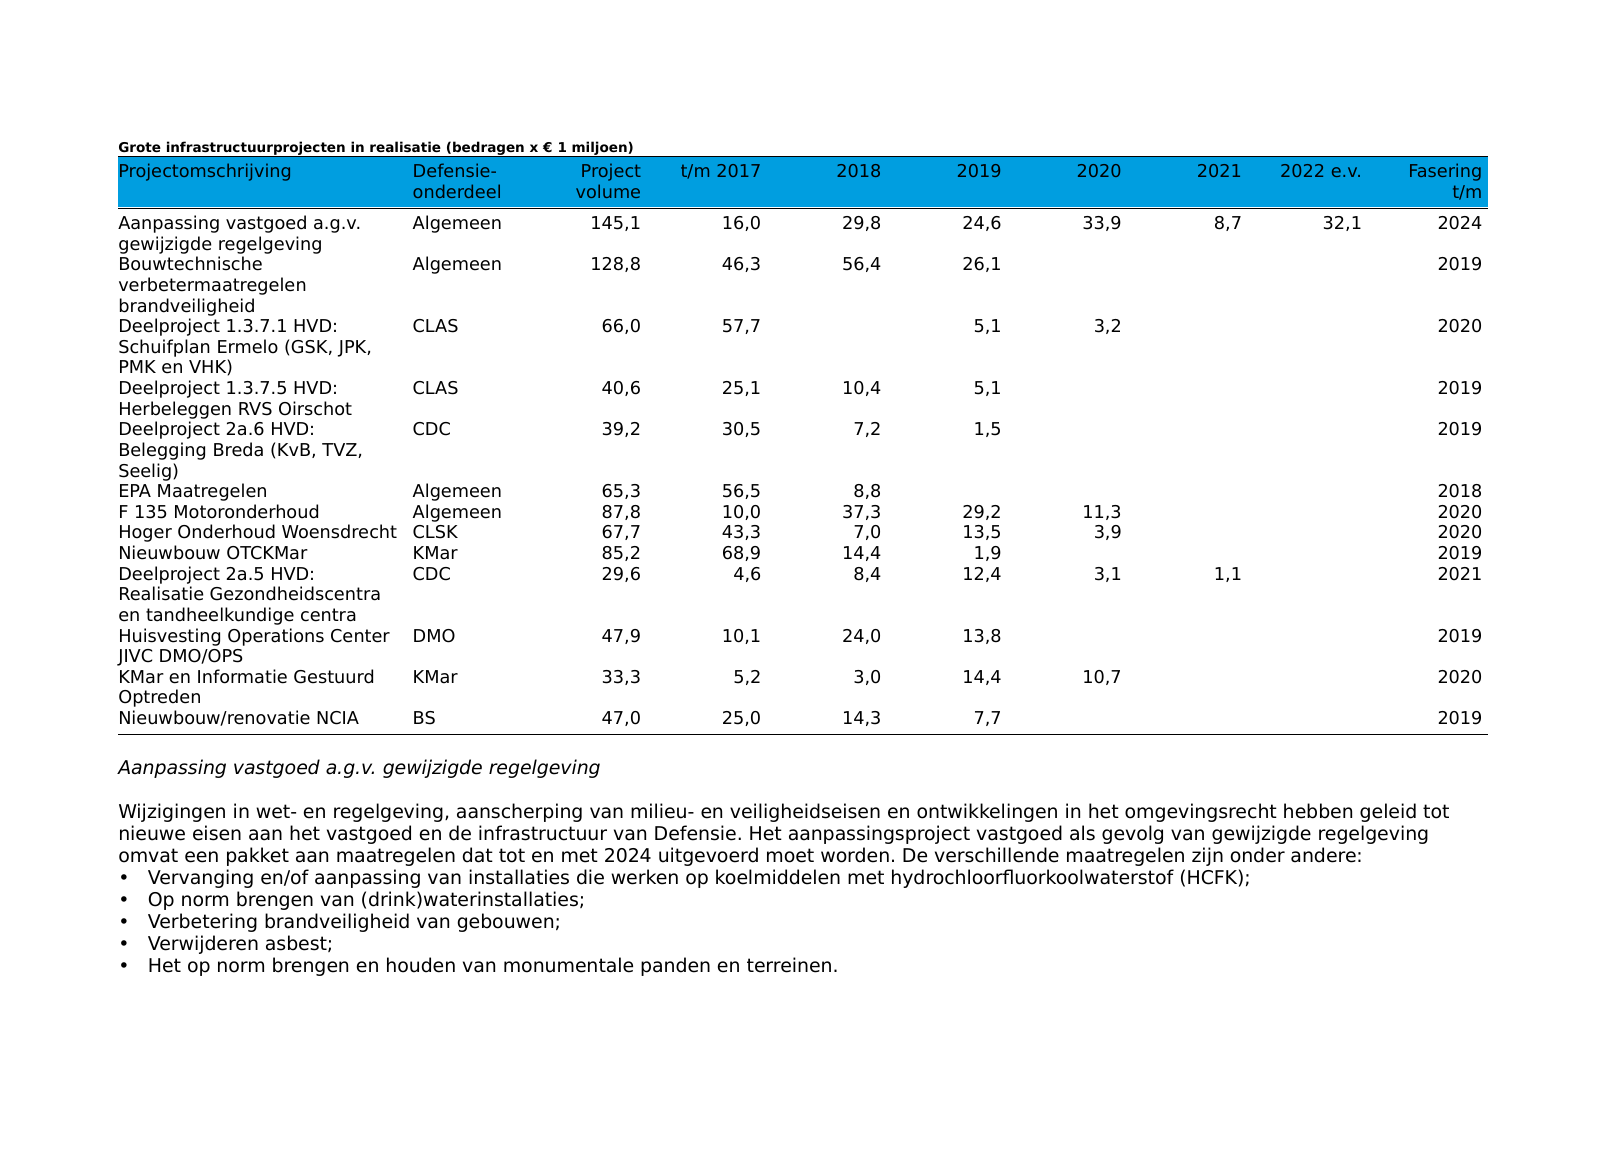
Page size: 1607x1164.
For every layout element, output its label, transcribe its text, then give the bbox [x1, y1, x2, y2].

table_cell 12,4 [887, 564, 1007, 626]
table_cell [1248, 543, 1368, 564]
table_cell 67,7 [527, 523, 647, 543]
table_cell CLSK [406, 523, 527, 543]
table_cell 13,5 [887, 523, 1007, 543]
text • Op norm brengen van (drink)waterinstallaties; [118, 889, 1488, 911]
table_cell 56,5 [647, 481, 767, 502]
table_cell 2018 [1368, 481, 1488, 502]
table_cell 2019 [1368, 419, 1488, 481]
table_cell [1128, 419, 1248, 481]
table_cell 10,1 [647, 626, 767, 667]
table_cell 68,9 [647, 543, 767, 564]
table_cell 1,5 [887, 419, 1007, 481]
table_cell [1128, 543, 1248, 564]
table_cell [1248, 564, 1368, 626]
table_cell Aanpassing vastgoed a.g.v. gewijzigde regelgeving [118, 209, 406, 254]
table_cell 26,1 [887, 254, 1007, 316]
table_cell 57,7 [647, 316, 767, 378]
table_cell 2021 [1368, 564, 1488, 626]
table_cell 2019 [887, 157, 1007, 207]
table_cell [1007, 419, 1127, 481]
table_cell [1248, 667, 1368, 708]
table_cell 5,2 [647, 667, 767, 708]
table_cell Deelproject 2a.6 HVD: Belegging Breda (KvB, TVZ, Seelig) [118, 419, 406, 481]
text • Vervanging en/of aanpassing van installaties die werken op koelmiddelen met hydrochloorfluorkoolwaterstof (HCFK); [118, 867, 1488, 889]
text Wijzigingen in wet- en regelgeving, aanscherping van milieu- en veiligheidseisen en ontwikkelingen in het omgevingsrecht hebben geleid tot nieuwe eisen aan het vastgoed en de infrastructuur van Defensie. Het aanpassingsproject vastgoed als gevolg van gewijzigde regelgeving omvat een pakket aan maatregelen dat tot en met 2024 uitgevoerd moet worden. De verschillende maatregelen zijn onder andere: [118, 801, 1488, 867]
table_cell [1007, 254, 1127, 316]
table_cell 2021 [1128, 157, 1248, 207]
table_cell [1248, 378, 1368, 419]
table_cell Algemeen [406, 209, 527, 254]
table_cell KMar en Informatie Gestuurd Optreden [118, 667, 406, 708]
table_cell [1128, 502, 1248, 522]
table_cell [1007, 626, 1127, 667]
table_cell 2024 [1368, 209, 1488, 254]
table_cell 8,8 [767, 481, 887, 502]
table_cell 25,1 [647, 378, 767, 419]
table_cell Huisvesting Operations Center JIVC DMO/OPS [118, 626, 406, 667]
table_cell 1,9 [887, 543, 1007, 564]
table_cell 10,7 [1007, 667, 1127, 708]
table_cell [1248, 254, 1368, 316]
table_cell [1248, 626, 1368, 667]
table_cell CLAS [406, 378, 527, 419]
table_cell KMar [406, 667, 527, 708]
table_cell 29,2 [887, 502, 1007, 522]
table_cell [1248, 316, 1368, 378]
table_cell 145,1 [527, 209, 647, 254]
table_cell 2020 [1368, 502, 1488, 522]
table_cell 37,3 [767, 502, 887, 522]
table_cell Deelproject 1.3.7.1 HVD: Schuifplan Ermelo (GSK, JPK, PMK en VHK) [118, 316, 406, 378]
table_cell 65,3 [527, 481, 647, 502]
table_cell 2019 [1368, 543, 1488, 564]
table_cell [1128, 378, 1248, 419]
table_cell Bouwtechnische verbetermaatregelen brandveiligheid [118, 254, 406, 316]
table_cell 16,0 [647, 209, 767, 254]
table_cell 33,9 [1007, 209, 1127, 254]
table_cell KMar [406, 543, 527, 564]
table_cell [1248, 523, 1368, 543]
table_cell 3,2 [1007, 316, 1127, 378]
table_cell 3,9 [1007, 523, 1127, 543]
table_cell 2020 [1368, 523, 1488, 543]
table_cell t/m 2017 [647, 157, 767, 207]
table_cell CDC [406, 564, 527, 626]
table_cell Project volume [527, 157, 647, 207]
table_cell [1128, 523, 1248, 543]
table_cell F 135 Motoronderhoud [118, 502, 406, 522]
table_cell 10,0 [647, 502, 767, 522]
table_cell BS [406, 708, 527, 733]
table_cell EPA Maatregelen [118, 481, 406, 502]
table_cell 14,3 [767, 708, 887, 733]
table_cell 24,6 [887, 209, 1007, 254]
table_cell 5,1 [887, 316, 1007, 378]
table_cell [1248, 419, 1368, 481]
table_cell Deelproject 1.3.7.5 HVD: Herbeleggen RVS Oirschot [118, 378, 406, 419]
table_cell Algemeen [406, 254, 527, 316]
table_cell Projectomschrijving [118, 157, 406, 207]
table_cell 14,4 [887, 667, 1007, 708]
table_cell 66,0 [527, 316, 647, 378]
table_cell 7,0 [767, 523, 887, 543]
table_cell 1,1 [1128, 564, 1248, 626]
table_cell DMO [406, 626, 527, 667]
table_header Grote infrastructuurprojecten in realisatie (bedragen x € 1 miljoen) [118, 140, 1488, 156]
table_cell 85,2 [527, 543, 647, 564]
table_cell CDC [406, 419, 527, 481]
table_cell 40,6 [527, 378, 647, 419]
table_cell [1128, 667, 1248, 708]
table_cell 25,0 [647, 708, 767, 733]
table_cell 2020 [1007, 157, 1127, 207]
table_cell [1248, 481, 1368, 502]
table_cell 87,8 [527, 502, 647, 522]
table_cell 11,3 [1007, 502, 1127, 522]
text • Verbetering brandveiligheid van gebouwen; [118, 911, 1488, 933]
table_cell 5,1 [887, 378, 1007, 419]
table_cell 46,3 [647, 254, 767, 316]
table_cell 2020 [1368, 316, 1488, 378]
table_cell Hoger Onderhoud Woensdrecht [118, 523, 406, 543]
table_cell 4,6 [647, 564, 767, 626]
table_cell 33,3 [527, 667, 647, 708]
table_cell [1007, 708, 1127, 733]
table_cell [1007, 481, 1127, 502]
table_cell 47,0 [527, 708, 647, 733]
table_cell 8,7 [1128, 209, 1248, 254]
subtitle Aanpassing vastgoed a.g.v. gewijzigde regelgeving [118, 757, 1488, 779]
table_cell Nieuwbouw OTCKMar [118, 543, 406, 564]
table_cell 2019 [1368, 626, 1488, 667]
text • Verwijderen asbest; [118, 933, 1488, 955]
table_cell 13,8 [887, 626, 1007, 667]
table_cell 10,4 [767, 378, 887, 419]
table_cell 2019 [1368, 378, 1488, 419]
table_cell Algemeen [406, 481, 527, 502]
table_cell 7,2 [767, 419, 887, 481]
table_cell [1248, 502, 1368, 522]
table_cell [887, 481, 1007, 502]
table_cell [1128, 708, 1248, 733]
table_cell [1248, 708, 1368, 733]
table_cell 30,5 [647, 419, 767, 481]
table_cell 2019 [1368, 254, 1488, 316]
text • Het op norm brengen en houden van monumentale panden en terreinen. [118, 955, 1488, 977]
table_cell [1128, 254, 1248, 316]
table_cell 14,4 [767, 543, 887, 564]
table_cell 2022 e.v. [1248, 157, 1368, 207]
table_cell Algemeen [406, 502, 527, 522]
table_cell [1007, 378, 1127, 419]
table_cell 29,8 [767, 209, 887, 254]
table_cell 2018 [767, 157, 887, 207]
table_cell Nieuwbouw/renovatie NCIA [118, 708, 406, 733]
table_cell Defensie-onderdeel [406, 157, 527, 207]
table_cell 29,6 [527, 564, 647, 626]
table_cell 56,4 [767, 254, 887, 316]
table_cell [767, 316, 887, 378]
table_cell [1007, 543, 1127, 564]
table_cell 43,3 [647, 523, 767, 543]
table_cell Deelproject 2a.5 HVD: Realisatie Gezondheidscentra en tandheelkundige centra [118, 564, 406, 626]
table_cell 2020 [1368, 667, 1488, 708]
table_cell 7,7 [887, 708, 1007, 733]
table_cell [1128, 626, 1248, 667]
table_cell 2019 [1368, 708, 1488, 733]
table_cell CLAS [406, 316, 527, 378]
table_cell 3,1 [1007, 564, 1127, 626]
table_cell 47,9 [527, 626, 647, 667]
table_cell [1128, 316, 1248, 378]
table_cell 24,0 [767, 626, 887, 667]
table_cell 128,8 [527, 254, 647, 316]
table_cell 8,4 [767, 564, 887, 626]
table_cell 39,2 [527, 419, 647, 481]
table_cell 32,1 [1248, 209, 1368, 254]
table_cell Fasering t/m [1368, 157, 1488, 207]
table_cell 3,0 [767, 667, 887, 708]
table_cell [1128, 481, 1248, 502]
